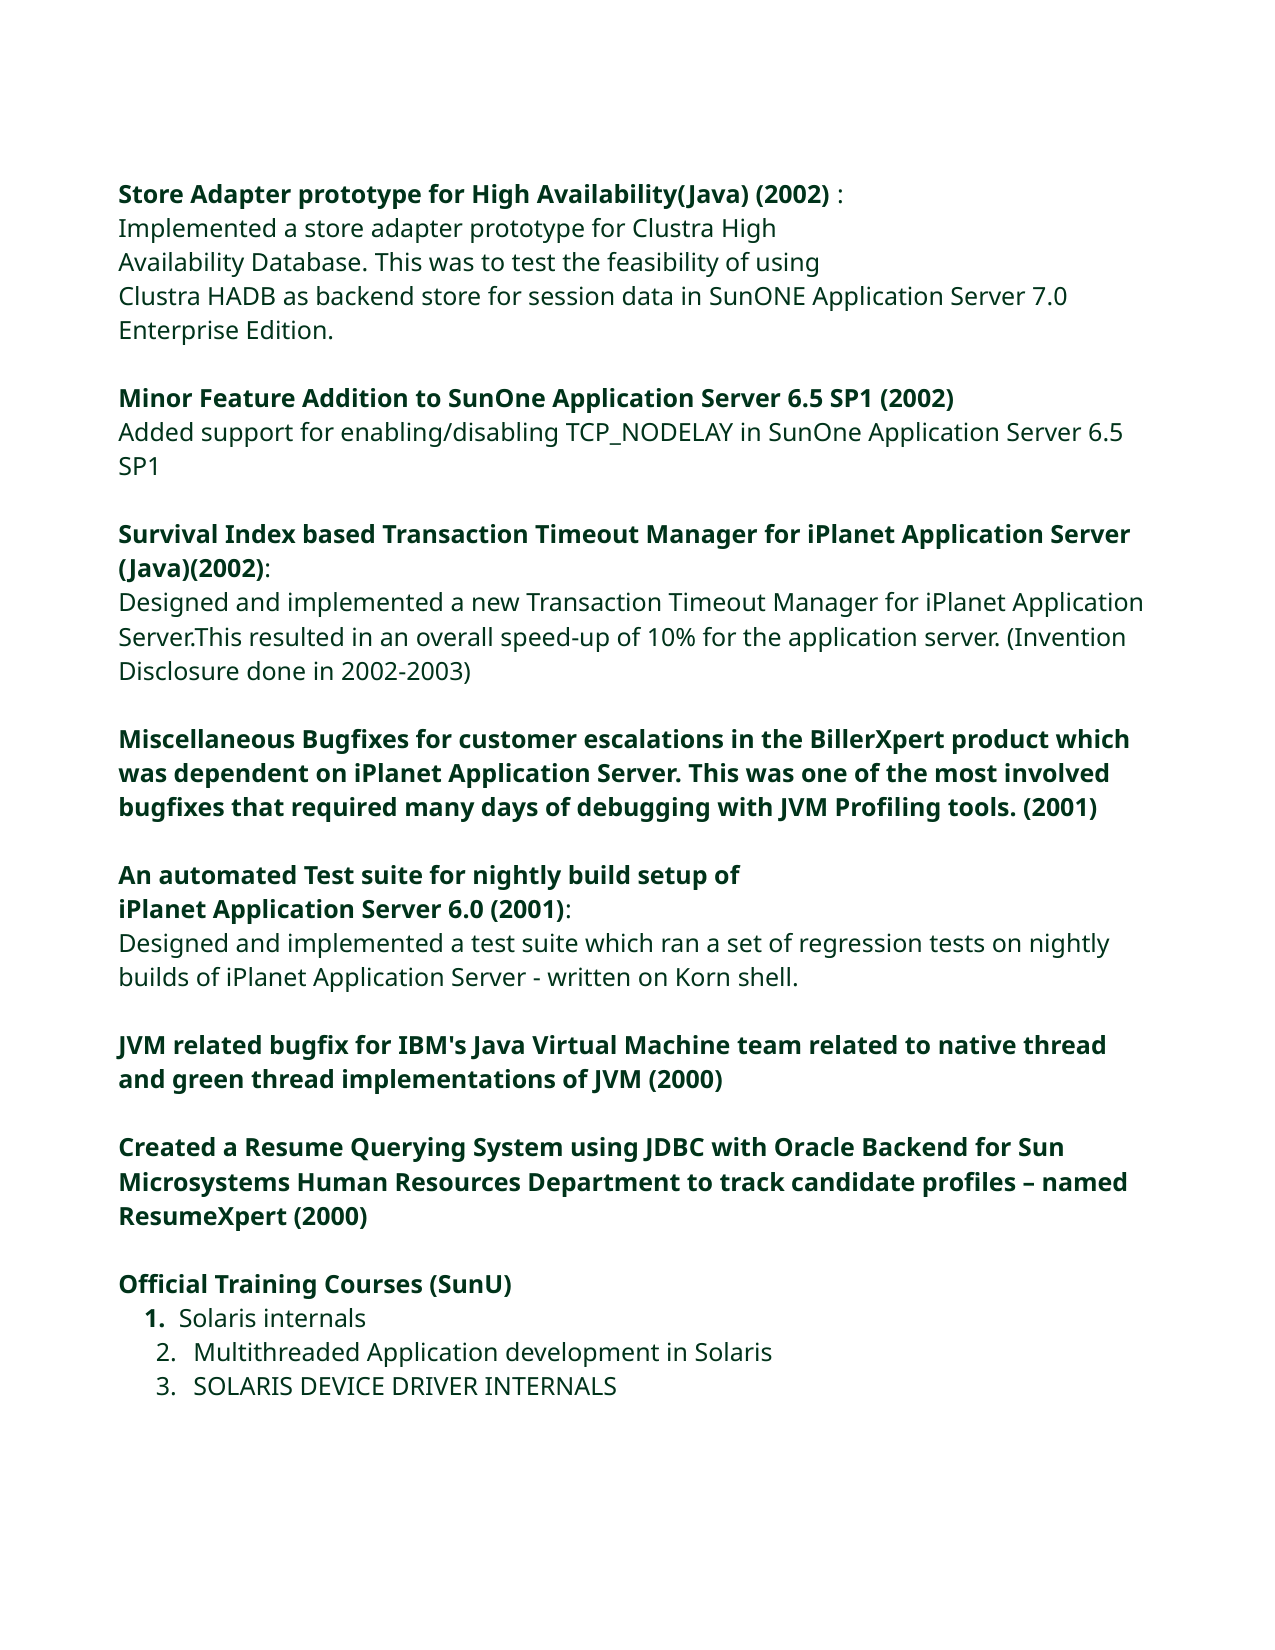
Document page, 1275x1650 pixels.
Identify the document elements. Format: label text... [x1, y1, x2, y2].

list Multithreaded Application development in Solaris [156, 1334, 1157, 1368]
text Added support for enabling/disabling TCP_NODELAY in SunOne Application Server 6.5 SP1 [118, 415, 1157, 483]
text Designed and implemented a test suite which ran a set of regression tests on nightly builds of iPlanet Application Server - written on Korn shell. [118, 926, 1157, 994]
text iPlanet Application Server 6.0 (2001): [118, 892, 1157, 926]
text Miscellaneous Bugfixes for customer escalations in the BillerXpert product which was dependent on iPlanet Application Server. This was one of the most involved bugfixes that required many days of debugging with JVM Profiling tools. (2001) [118, 721, 1157, 823]
text Minor Feature Addition to SunOne Application Server 6.5 SP1 (2002) [118, 381, 1157, 415]
text Created a Resume Querying System using JDBC with Oracle Backend for Sun Microsystems Human Resources Department to track candidate profiles – named ResumeXpert (2000) [118, 1130, 1157, 1232]
text Store Adapter prototype for High Availability(Java) (2002) : [118, 176, 1157, 210]
text Availability Database. This was to test the feasibility of using [118, 244, 1157, 278]
text JVM related bugfix for IBM's Java Virtual Machine team related to native thread and green thread implementations of JVM (2000) [118, 1028, 1157, 1096]
text Implemented a store adapter prototype for Clustra High [118, 210, 1157, 244]
text 1. Solaris internals [118, 1300, 1157, 1334]
list SOLARIS DEVICE DRIVER INTERNALS [156, 1368, 1157, 1403]
text Clustra HADB as backend store for session data in SunONE Application Server 7.0 Enterprise Edition. [118, 278, 1157, 347]
text Designed and implemented a new Transaction Timeout Manager for iPlanet Application Server.This resulted in an overall speed-up of 10% for the application server. (Invention Disclosure done in 2002-2003) [118, 585, 1157, 687]
text Official Training Courses (SunU) [118, 1266, 1157, 1300]
text Survival Index based Transaction Timeout Manager for iPlanet Application Server (Java)(2002): [118, 517, 1157, 585]
text An automated Test suite for nightly build setup of [118, 858, 1157, 892]
